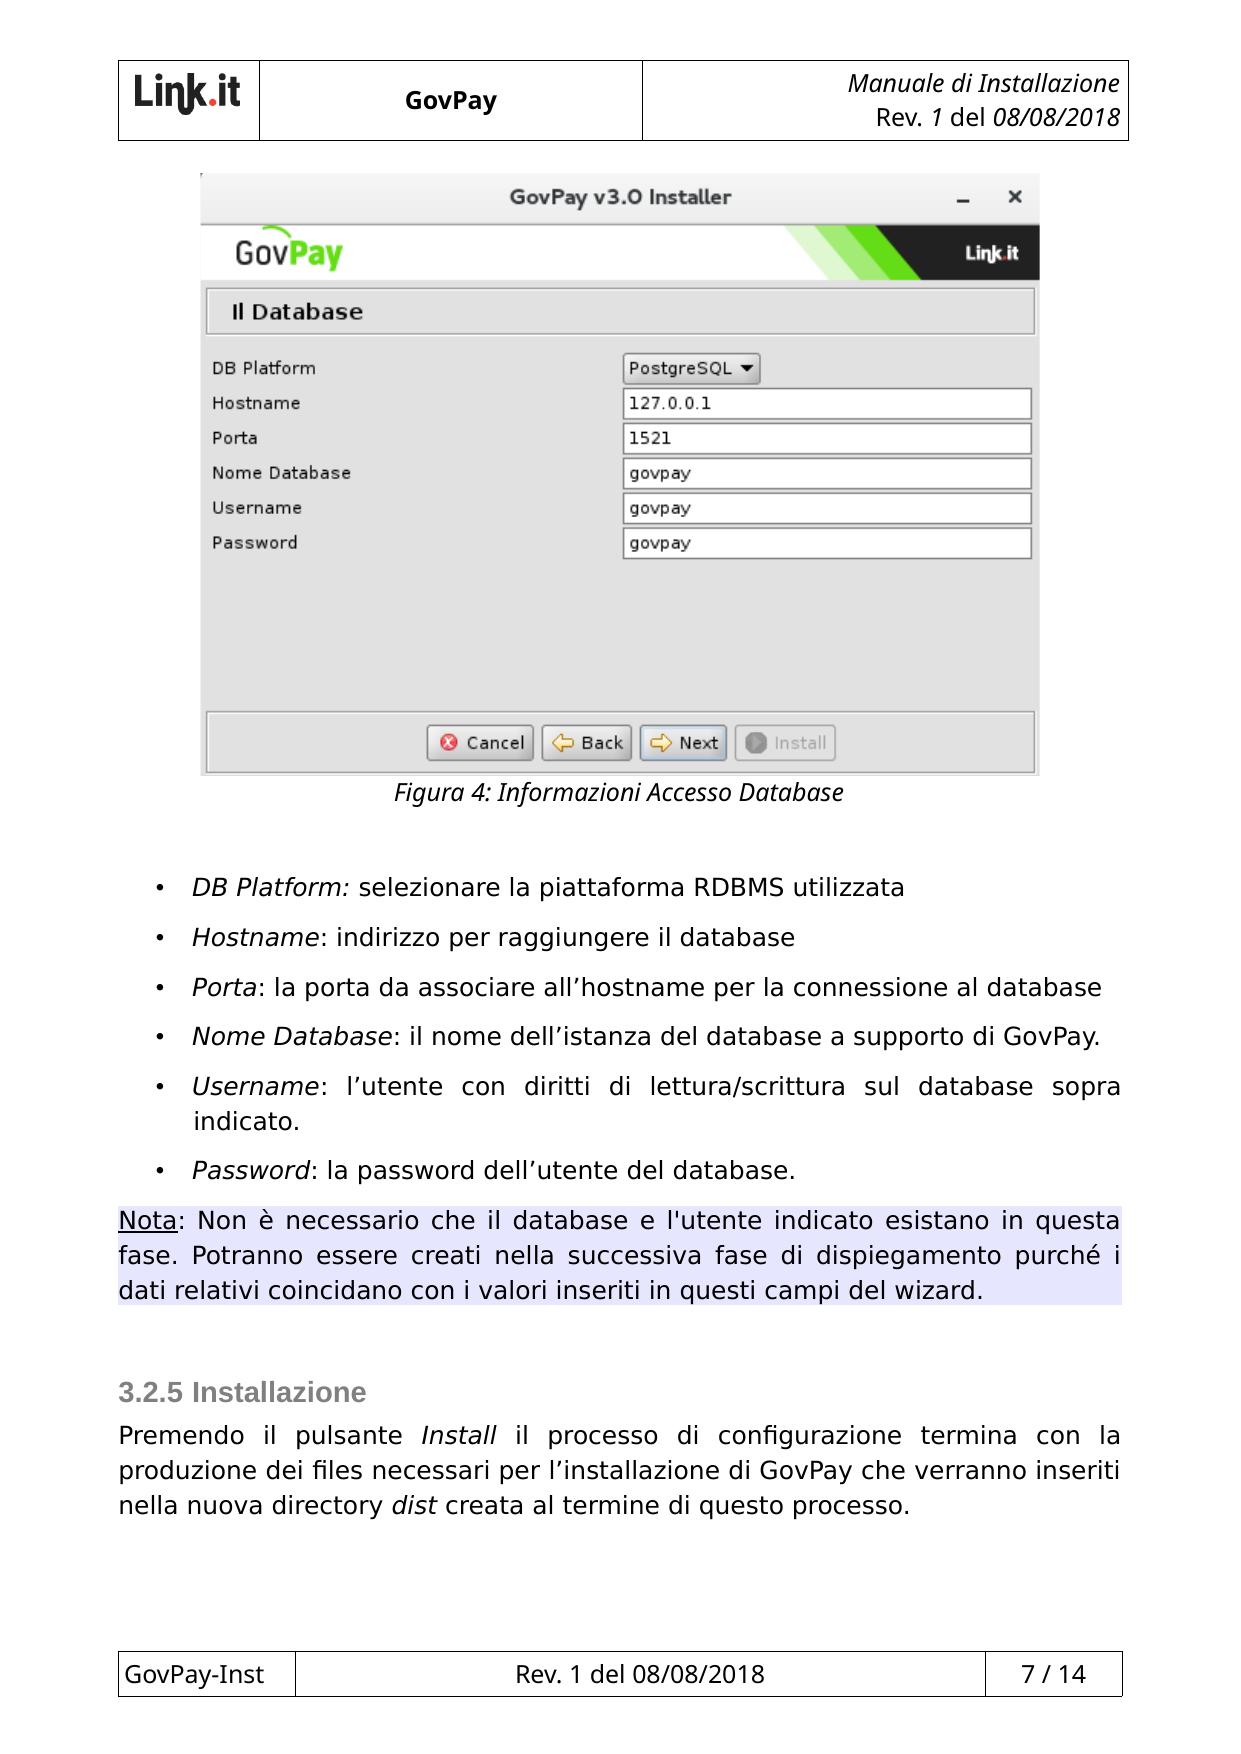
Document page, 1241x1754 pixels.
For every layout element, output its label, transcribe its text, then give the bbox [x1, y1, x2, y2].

list DB Platform: selezionare la piattaforma RDBMS utilizzata [156, 873, 1122, 903]
list Porta: la porta da associare all’hostname per la connessione al database [156, 973, 1122, 1002]
picture [200, 173, 1040, 776]
list Nome Database: il nome dell’istanza del database a supporto di GovPay. [156, 1022, 1122, 1051]
list Hostname: indirizzo per raggiungere il database [156, 923, 1122, 952]
subtitle Installazione [118, 1375, 1122, 1409]
text Figura 4: Informazioni Accesso Database [178, 776, 1062, 809]
list Password: la password dell’utente del database. [156, 1156, 1122, 1186]
text Premendo il pulsante Install il processo di configurazione termina con la produzione dei files necessari per l’installazione di GovPay che verranno inseriti nella nuova directory dist creata al termine di questo processo. [118, 1421, 1122, 1520]
text Nota: Non è necessario che il database e l'utente indicato esistano in questa fase. Potranno essere creati nella successiva fase di dispiegamento purché i dati relativi coincidano con i valori inseriti in questi campi del wizard. [118, 1206, 1122, 1305]
list Username: l’utente con diritti di lettura/scrittura sul database sopra indicato. [156, 1072, 1122, 1136]
picture [123, 65, 254, 119]
